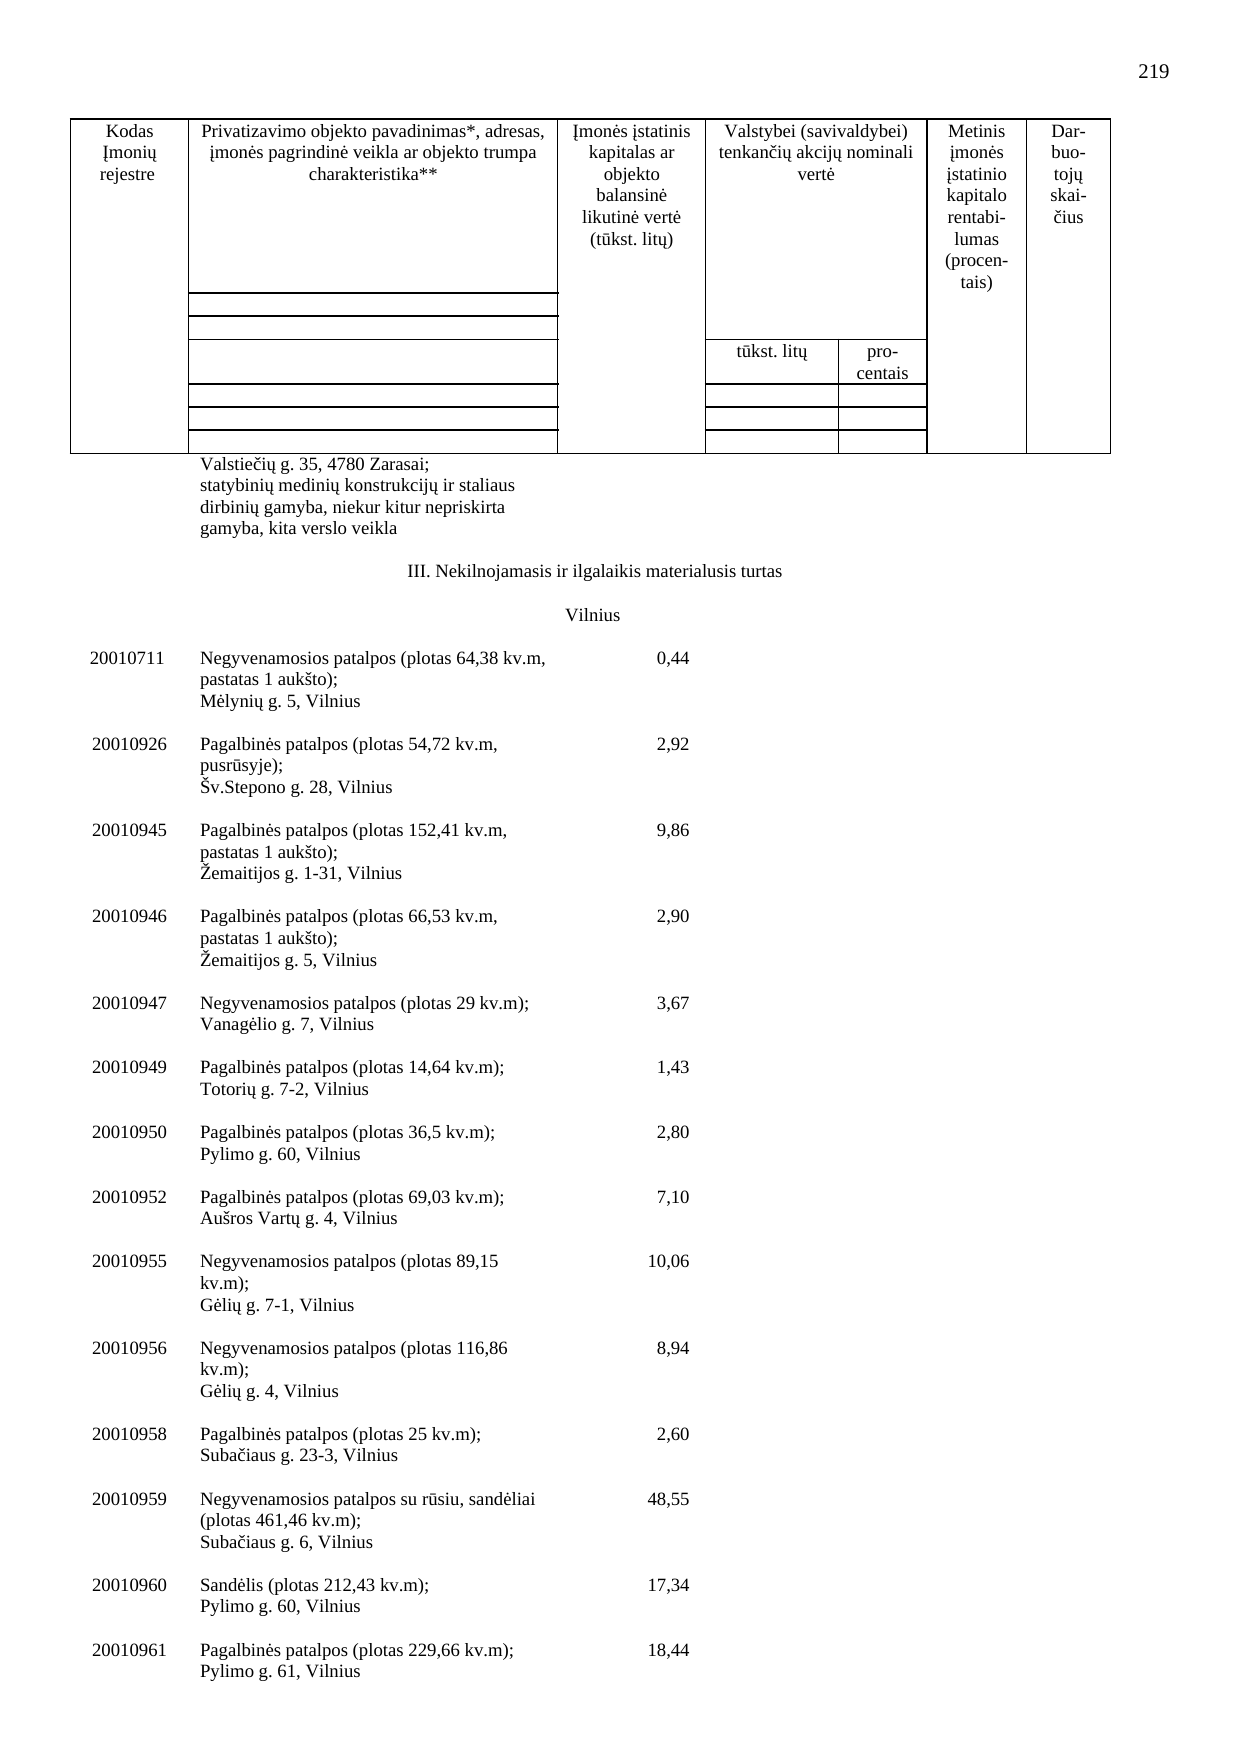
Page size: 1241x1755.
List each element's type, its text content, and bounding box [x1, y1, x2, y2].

table_cell [1026, 819, 1110, 905]
table_cell [705, 454, 838, 560]
table_cell Valstiečių g. 35, 4780 Zarasai; statybinių medinių konstrukcijų ir staliaus dirbinių gamyba, niekur kitur nepriskirta gamyba, kita verslo veikla [189, 454, 558, 560]
table_cell [838, 1488, 927, 1574]
table_cell 1,43 [558, 1056, 705, 1121]
table_cell [558, 454, 705, 560]
table_cell [927, 1488, 1026, 1574]
table_cell [927, 905, 1026, 992]
table_cell [705, 1574, 838, 1638]
table_cell 8,94 [558, 1337, 705, 1423]
table_cell 20010956 [70, 1337, 188, 1423]
table_cell [705, 1488, 838, 1574]
table_cell [71, 315, 188, 338]
table_cell Negyvenamosios patalpos (plotas 64,38 kv.m, pastatas 1 aukšto); Mėlynių g. 5, Vilnius [189, 647, 558, 733]
table_cell [705, 992, 838, 1056]
table_cell [558, 315, 705, 338]
table_cell [927, 1423, 1026, 1487]
table_cell 3,67 [558, 992, 705, 1056]
table_cell [705, 1337, 838, 1423]
table_cell [928, 383, 1026, 406]
table_cell [1027, 315, 1110, 338]
table_cell Sandėlis (plotas 212,43 kv.m); Pylimo g. 60, Vilnius [189, 1574, 558, 1638]
table_cell [839, 385, 926, 406]
table_cell 20010711 [70, 647, 188, 733]
table_cell [706, 385, 838, 406]
table_cell [1026, 1250, 1110, 1337]
table_cell 2,90 [558, 905, 705, 992]
table_cell pro-centais [839, 340, 926, 383]
table_cell III. Nekilnojamasis ir ilgalaikis materialusis turtas [70, 560, 1110, 603]
table_cell [927, 647, 1026, 733]
table_header Įmonės įstatinis kapitalas ar objekto balansinė likutinė vertė (tūkst. litų) [558, 120, 705, 292]
table_cell [1026, 1121, 1110, 1186]
table_cell [838, 905, 927, 992]
table_cell [558, 406, 705, 429]
table_cell [927, 992, 1026, 1056]
table_header Kodas Įmonių rejestre [71, 120, 188, 292]
table_header Valstybei (savivaldybei) tenkančių akcijų nominali vertė [706, 120, 926, 292]
table_cell [705, 905, 838, 992]
table_cell 20010946 [70, 905, 188, 992]
table_cell [927, 1250, 1026, 1337]
table_cell 18,44 [558, 1639, 705, 1682]
table_cell [706, 431, 838, 452]
table_cell 17,34 [558, 1574, 705, 1638]
table_cell [706, 292, 926, 315]
table_cell [928, 429, 1026, 452]
table_cell [1027, 292, 1110, 315]
table_cell [1026, 454, 1110, 560]
table_cell 20010959 [70, 1488, 188, 1574]
table_cell tūkst. litų [706, 340, 838, 383]
table_cell [70, 454, 188, 560]
table_cell 9,86 [558, 819, 705, 905]
table_cell [927, 1337, 1026, 1423]
table_cell 2,92 [558, 733, 705, 819]
table_cell 20010926 [70, 733, 188, 819]
table_cell [927, 819, 1026, 905]
table_cell Pagalbinės patalpos (plotas 69,03 kv.m); Aušros Vartų g. 4, Vilnius [189, 1186, 558, 1250]
table_cell [928, 339, 1026, 383]
table_cell [706, 315, 926, 338]
table_cell [838, 1250, 927, 1337]
table_cell [838, 454, 927, 560]
table_cell [927, 1186, 1026, 1250]
table_header Privatizavimo objekto pavadinimas*, adresas, įmonės pagrindinė veikla ar objekto trumpa charakteristika** [189, 120, 557, 292]
table_cell 20010949 [70, 1056, 188, 1121]
table_cell 20010955 [70, 1250, 188, 1337]
table_cell [71, 406, 188, 429]
table_cell [839, 408, 926, 429]
table_cell [838, 647, 927, 733]
table_cell [189, 431, 557, 452]
table_cell [706, 408, 838, 429]
table_cell [1027, 406, 1110, 429]
table_cell [705, 1186, 838, 1250]
table_cell [1026, 992, 1110, 1056]
table_cell [71, 292, 188, 315]
table_cell [838, 1121, 927, 1186]
table_cell [705, 1056, 838, 1121]
table_cell [1026, 1639, 1110, 1682]
table_cell 2,60 [558, 1423, 705, 1487]
table_cell [558, 339, 705, 383]
table_cell [705, 1639, 838, 1682]
table_cell [838, 992, 927, 1056]
table_cell 10,06 [558, 1250, 705, 1337]
table_cell [189, 408, 557, 429]
table_cell [838, 733, 927, 819]
table_cell [705, 1423, 838, 1487]
table_cell [1026, 647, 1110, 733]
table_cell [838, 1337, 927, 1423]
table_cell 48,55 [558, 1488, 705, 1574]
table_cell [1026, 1423, 1110, 1487]
table_cell [927, 1639, 1026, 1682]
table_cell [189, 317, 557, 338]
table_cell [71, 339, 188, 383]
table_cell Vilnius [70, 604, 1110, 647]
table_cell [705, 1250, 838, 1337]
table_cell 20010958 [70, 1423, 188, 1487]
table_cell [928, 315, 1026, 338]
table_cell 7,10 [558, 1186, 705, 1250]
table_cell [71, 429, 188, 452]
table_cell [839, 431, 926, 452]
table_cell Pagalbinės patalpos (plotas 229,66 kv.m); Pylimo g. 61, Vilnius [189, 1639, 558, 1682]
table_cell [558, 292, 705, 315]
table_cell [1026, 1574, 1110, 1638]
table_cell [838, 1056, 927, 1121]
table_cell Pagalbinės patalpos (plotas 14,64 kv.m); Totorių g. 7-2, Vilnius [189, 1056, 558, 1121]
table_cell Negyvenamosios patalpos (plotas 29 kv.m); Vanagėlio g. 7, Vilnius [189, 992, 558, 1056]
table_header Dar-buo-tojų skai-čius [1027, 120, 1110, 292]
table_cell [705, 733, 838, 819]
table_cell [558, 429, 705, 452]
table_cell [927, 1056, 1026, 1121]
table_cell [189, 385, 557, 406]
table_cell 20010960 [70, 1574, 188, 1638]
table_cell [838, 819, 927, 905]
table_cell [1026, 733, 1110, 819]
table_cell Pagalbinės patalpos (plotas 36,5 kv.m); Pylimo g. 60, Vilnius [189, 1121, 558, 1186]
table_cell [1026, 1186, 1110, 1250]
table_cell Pagalbinės patalpos (plotas 25 kv.m); Subačiaus g. 23-3, Vilnius [189, 1423, 558, 1487]
table_cell [838, 1639, 927, 1682]
table_cell [1026, 905, 1110, 992]
table_cell Pagalbinės patalpos (plotas 66,53 kv.m, pastatas 1 aukšto); Žemaitijos g. 5, Vilnius [189, 905, 558, 992]
table_cell [927, 733, 1026, 819]
table_cell 20010961 [70, 1639, 188, 1682]
table_cell Pagalbinės patalpos (plotas 152,41 kv.m, pastatas 1 aukšto); Žemaitijos g. 1-31, Vilnius [189, 819, 558, 905]
table_cell [1027, 383, 1110, 406]
table_cell [189, 340, 557, 383]
table_cell Pagalbinės patalpos (plotas 54,72 kv.m, pusrūsyje); Šv.Stepono g. 28, Vilnius [189, 733, 558, 819]
table_cell [1026, 1337, 1110, 1423]
table_cell Negyvenamosios patalpos (plotas 89,15 kv.m); Gėlių g. 7-1, Vilnius [189, 1250, 558, 1337]
table_cell 20010950 [70, 1121, 188, 1186]
table_cell [189, 294, 557, 315]
table_cell 2,80 [558, 1121, 705, 1186]
table_cell [1027, 429, 1110, 452]
table_cell [927, 1574, 1026, 1638]
table_cell [71, 383, 188, 406]
table_cell 20010945 [70, 819, 188, 905]
table_cell [838, 1423, 927, 1487]
table_header Metinis įmonės įstatinio kapitalo rentabi-lumas (procen-tais) [928, 120, 1026, 292]
table_cell [838, 1574, 927, 1638]
table_cell [927, 1121, 1026, 1186]
table_cell [705, 1121, 838, 1186]
table_cell 20010947 [70, 992, 188, 1056]
table_cell [927, 454, 1026, 560]
table_cell [928, 406, 1026, 429]
table_cell 0,44 [558, 647, 705, 733]
table_cell [1027, 339, 1110, 383]
table_cell [1026, 1488, 1110, 1574]
table_cell [1026, 1056, 1110, 1121]
table_cell [558, 383, 705, 406]
table_cell [928, 292, 1026, 315]
table_cell 20010952 [70, 1186, 188, 1250]
table_cell [838, 1186, 927, 1250]
table_cell [705, 647, 838, 733]
table_cell Negyvenamosios patalpos (plotas 116,86 kv.m); Gėlių g. 4, Vilnius [189, 1337, 558, 1423]
table_cell Negyvenamosios patalpos su rūsiu, sandėliai (plotas 461,46 kv.m); Subačiaus g. 6, Vilnius [189, 1488, 558, 1574]
table_cell [705, 819, 838, 905]
